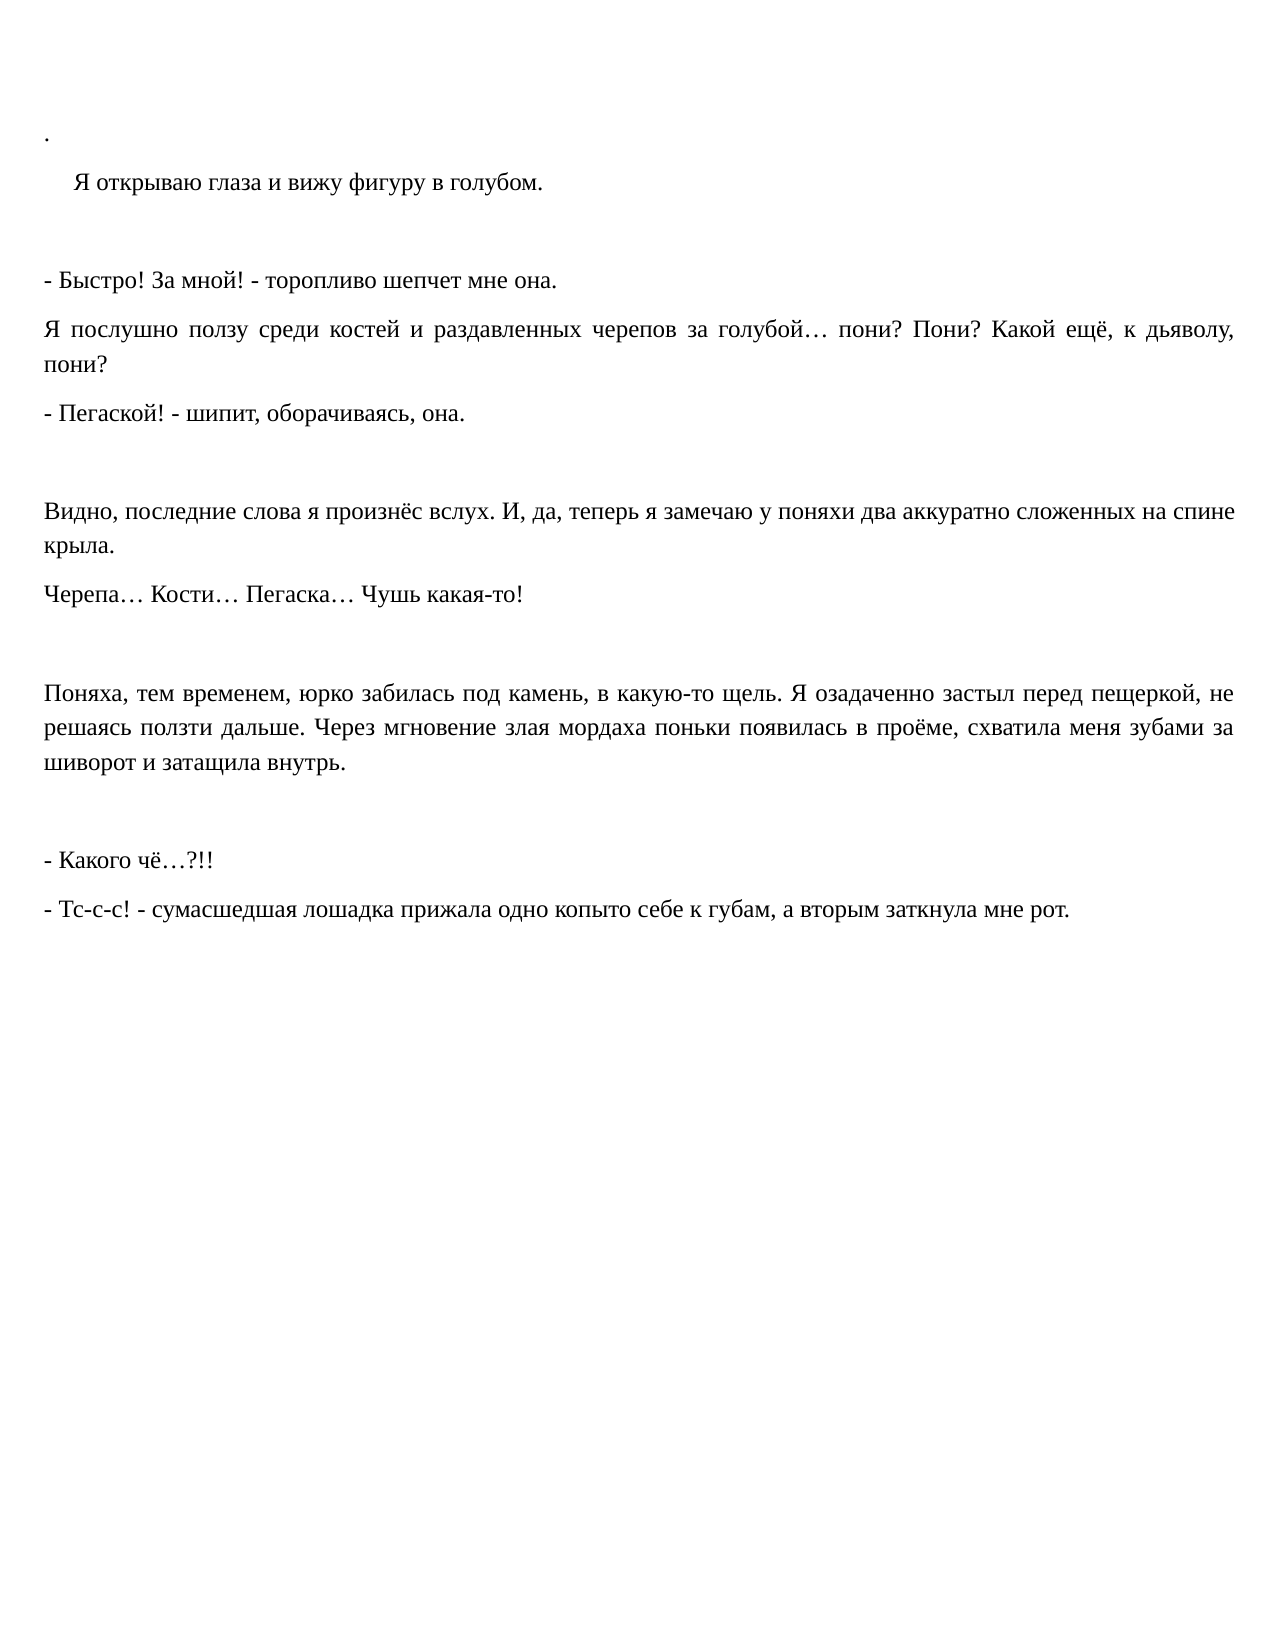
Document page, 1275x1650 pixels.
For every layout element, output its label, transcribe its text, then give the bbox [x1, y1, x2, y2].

text - Быстро! За мной! - торопливо шепчет мне она. [44, 265, 1236, 294]
text Я открываю глаза и вижу фигуру в голубом. [44, 167, 1236, 196]
text - Тс-с-с! - сумасшедшая лошадка прижала одно копыто себе к губам, а вторым заткнула мне рот. [44, 894, 1236, 923]
text Черепа… Кости… Пегаска… Чушь какая-то! [44, 579, 1236, 608]
text - Какого чё…?!! [44, 845, 1236, 873]
text Видно, последние слова я произнёс вслух. И, да, теперь я замечаю у поняхи два аккуратно сложенных на спине крыла. [44, 496, 1236, 559]
text Поняха, тем временем, юрко забилась под камень, в какую-то щель. Я озадаченно застыл перед пещеркой, не решаясь ползти дальше. Через мгновение злая мордаха поньки появилась в проёме, схватила меня зубами за шиворот и затащила внутрь. [44, 678, 1236, 775]
text Я послушно ползу среди костей и раздавленных черепов за голубой… пони? Пони? Какой ещё, к дьяволу, пони? [44, 314, 1236, 378]
text . [44, 118, 1236, 147]
text - Пегаской! - шипит, оборачиваясь, она. [44, 398, 1236, 427]
